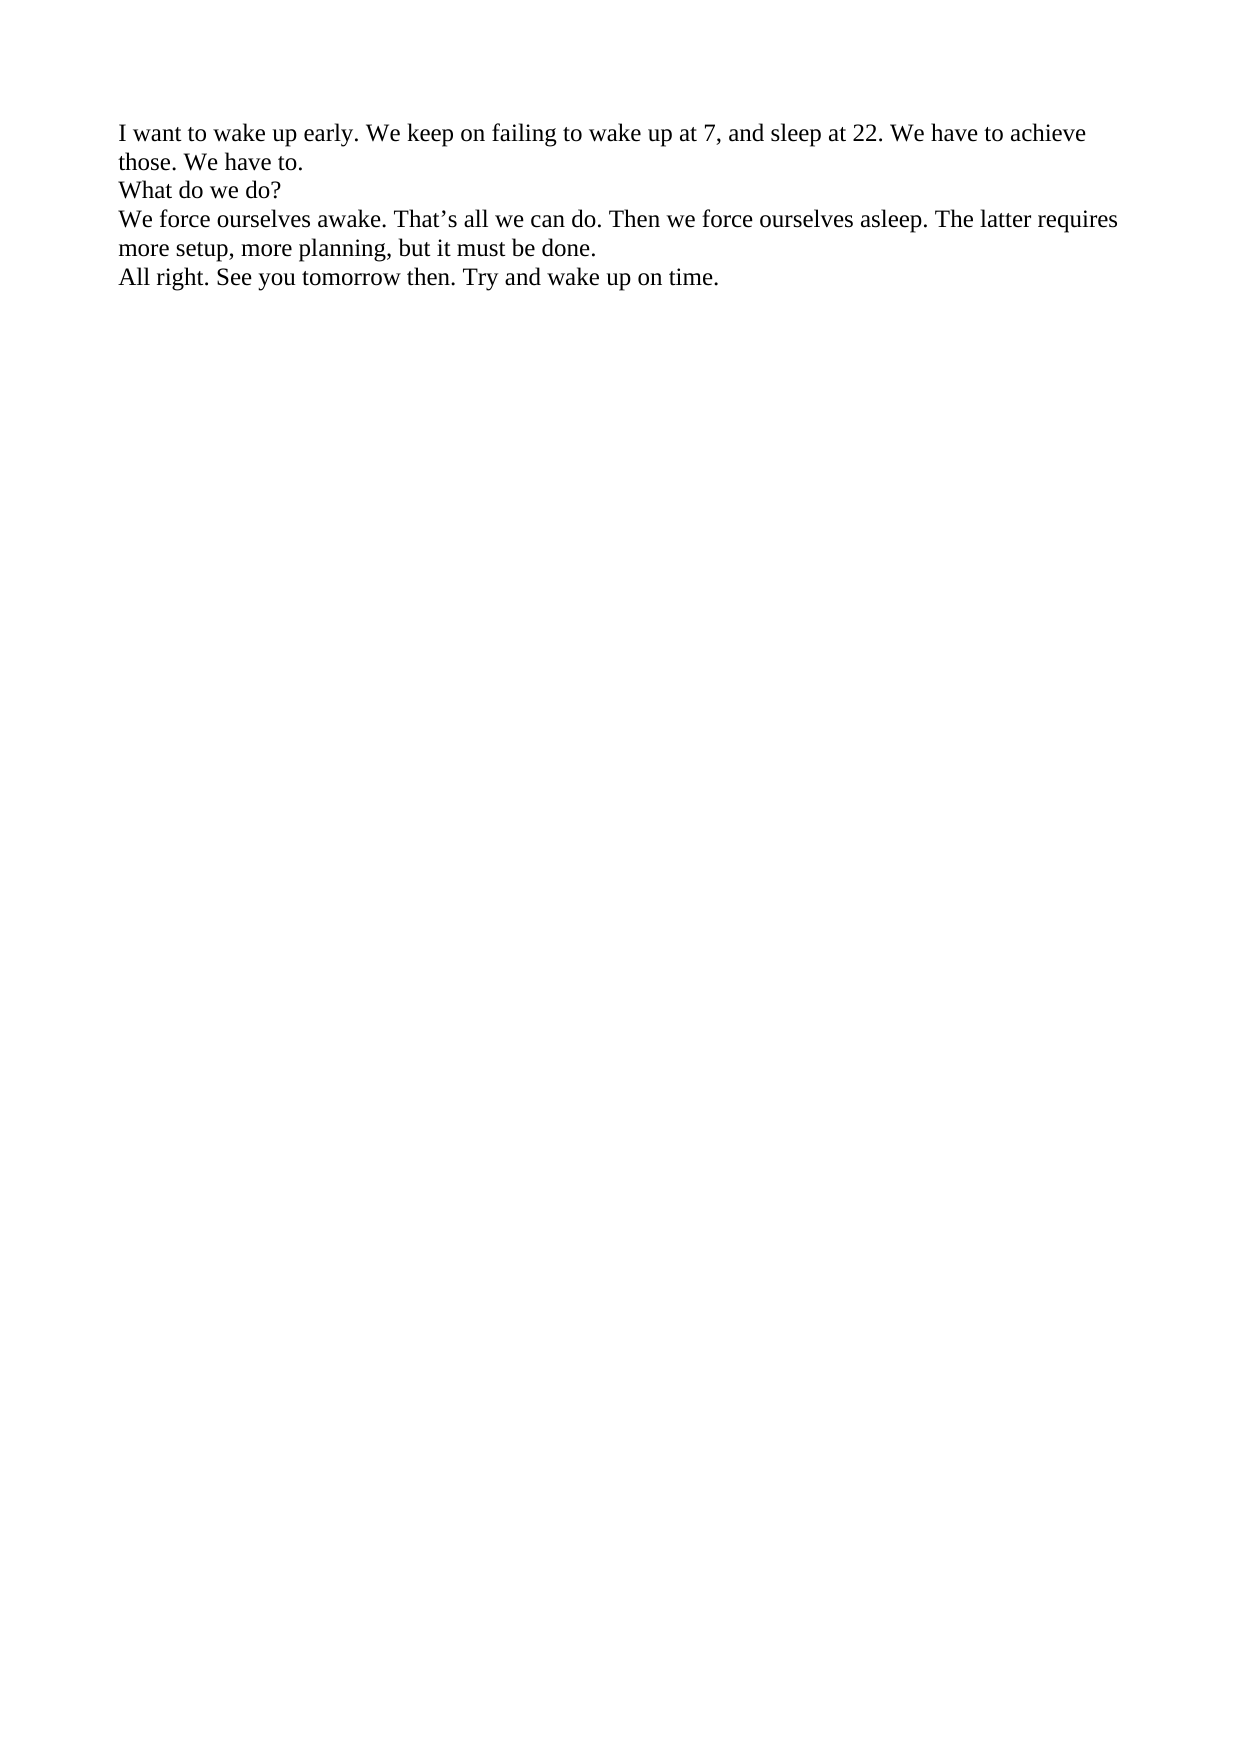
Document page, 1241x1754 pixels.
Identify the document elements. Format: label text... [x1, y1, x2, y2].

text What do we do? [118, 176, 1122, 204]
text I want to wake up early. We keep on failing to wake up at 7, and sleep at 22. We have to achieve those. We have to. [118, 118, 1122, 176]
text We force ourselves awake. That’s all we can do. Then we force ourselves asleep. The latter requires more setup, more planning, but it must be done. [118, 204, 1122, 262]
text All right. See you tomorrow then. Try and wake up on time. [118, 262, 1122, 291]
